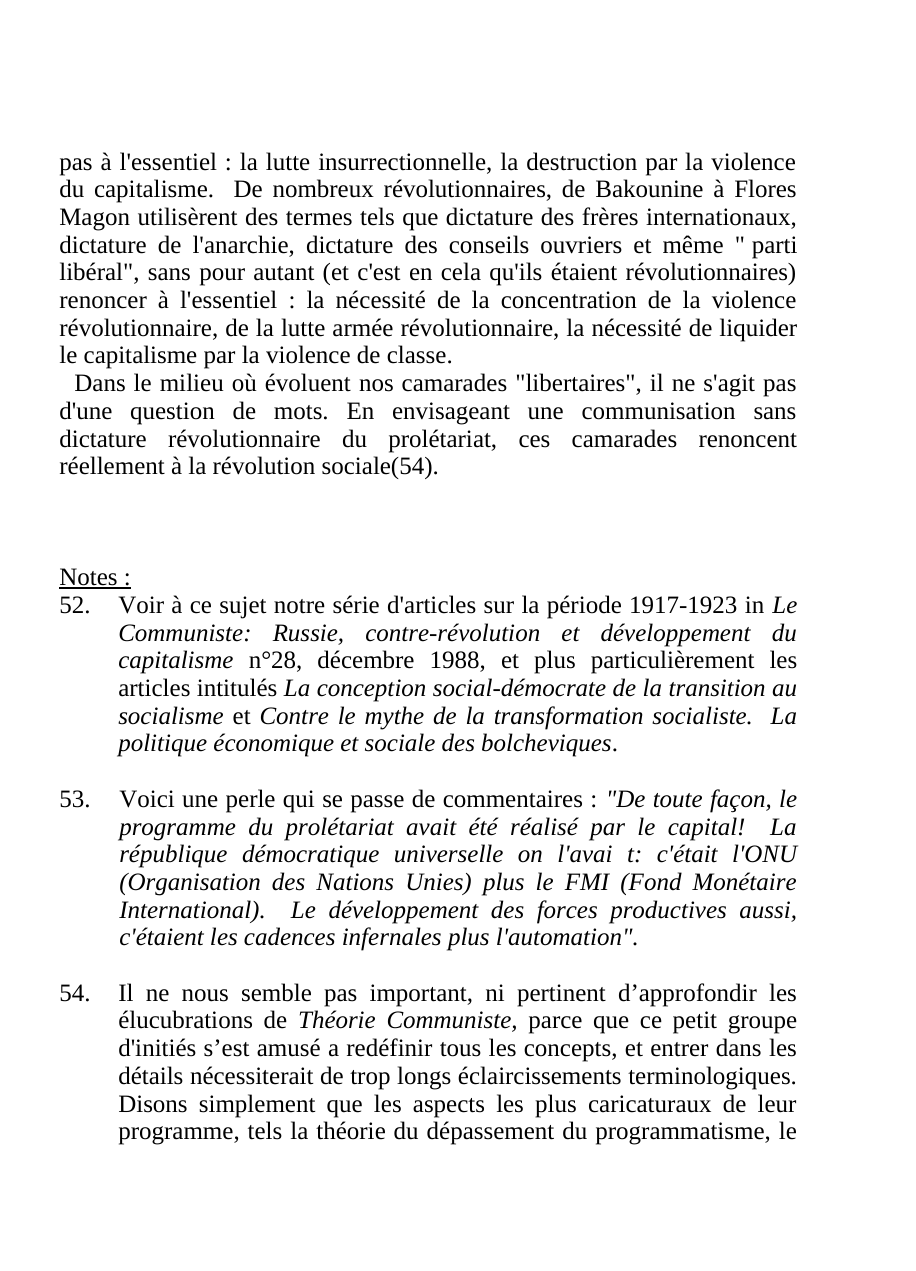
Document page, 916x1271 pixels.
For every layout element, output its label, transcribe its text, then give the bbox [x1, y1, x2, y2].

text pas à l'essentiel : la lutte insurrectionnelle, la destruction par la violence du capitalisme. De nombreux révolutionnaires, de Bakounine à Flores Magon utilisèrent des termes tels que dictature des frères internationaux, dictature de l'anarchie, dictature des conseils ouvriers et même " parti libéral", sans pour autant (et c'est en cela qu'ils étaient révolutionnaires) renoncer à l'essentiel : la nécessité de la concentration de la violence révolutionnaire, de la lutte armée révolutionnaire, la nécessité de liquider le capitalisme par la violence de classe. [59, 148, 797, 369]
text 54. Il ne nous semble pas important, ni pertinent d’approfondir les élucubrations de Théorie Communiste, parce que ce petit groupe d'initiés s’est amusé a redéfinir tous les concepts, et entrer dans les détails nécessiterait de trop longs éclaircissements terminologiques. Disons simplement que les aspects les plus caricaturaux de leur programme, tels la théorie du dépassement du programmatisme, le [59, 979, 797, 1145]
text Notes : [59, 563, 797, 591]
text Dans le milieu où évoluent nos camarades "libertaires", il ne s'agit pas d'une question de mots. En envisageant une communisation sans dictature révolutionnaire du prolétariat, ces camarades renoncent réellement à la révolution sociale(54). [59, 369, 797, 480]
text 53. Voici une perle qui se passe de commentaires : "De toute façon, le programme du prolétariat avait été réalisé par le capital! La république démocratique universelle on l'avai t: c'était l'ONU (Organisation des Nations Unies) plus le FMI (Fond Monétaire International). Le développement des forces productives aussi, c'étaient les cadences infernales plus l'automation". [59, 785, 797, 951]
text 52. Voir à ce sujet notre série d'articles sur la période 1917-1923 in Le Communiste: Russie, contre-révolution et développement du capitalisme n°28, décembre 1988, et plus particulièrement les articles intitulés La conception social-démocrate de la transition au socialisme et Contre le mythe de la transformation socialiste. La politique économique et sociale des bolcheviques. [59, 591, 797, 757]
